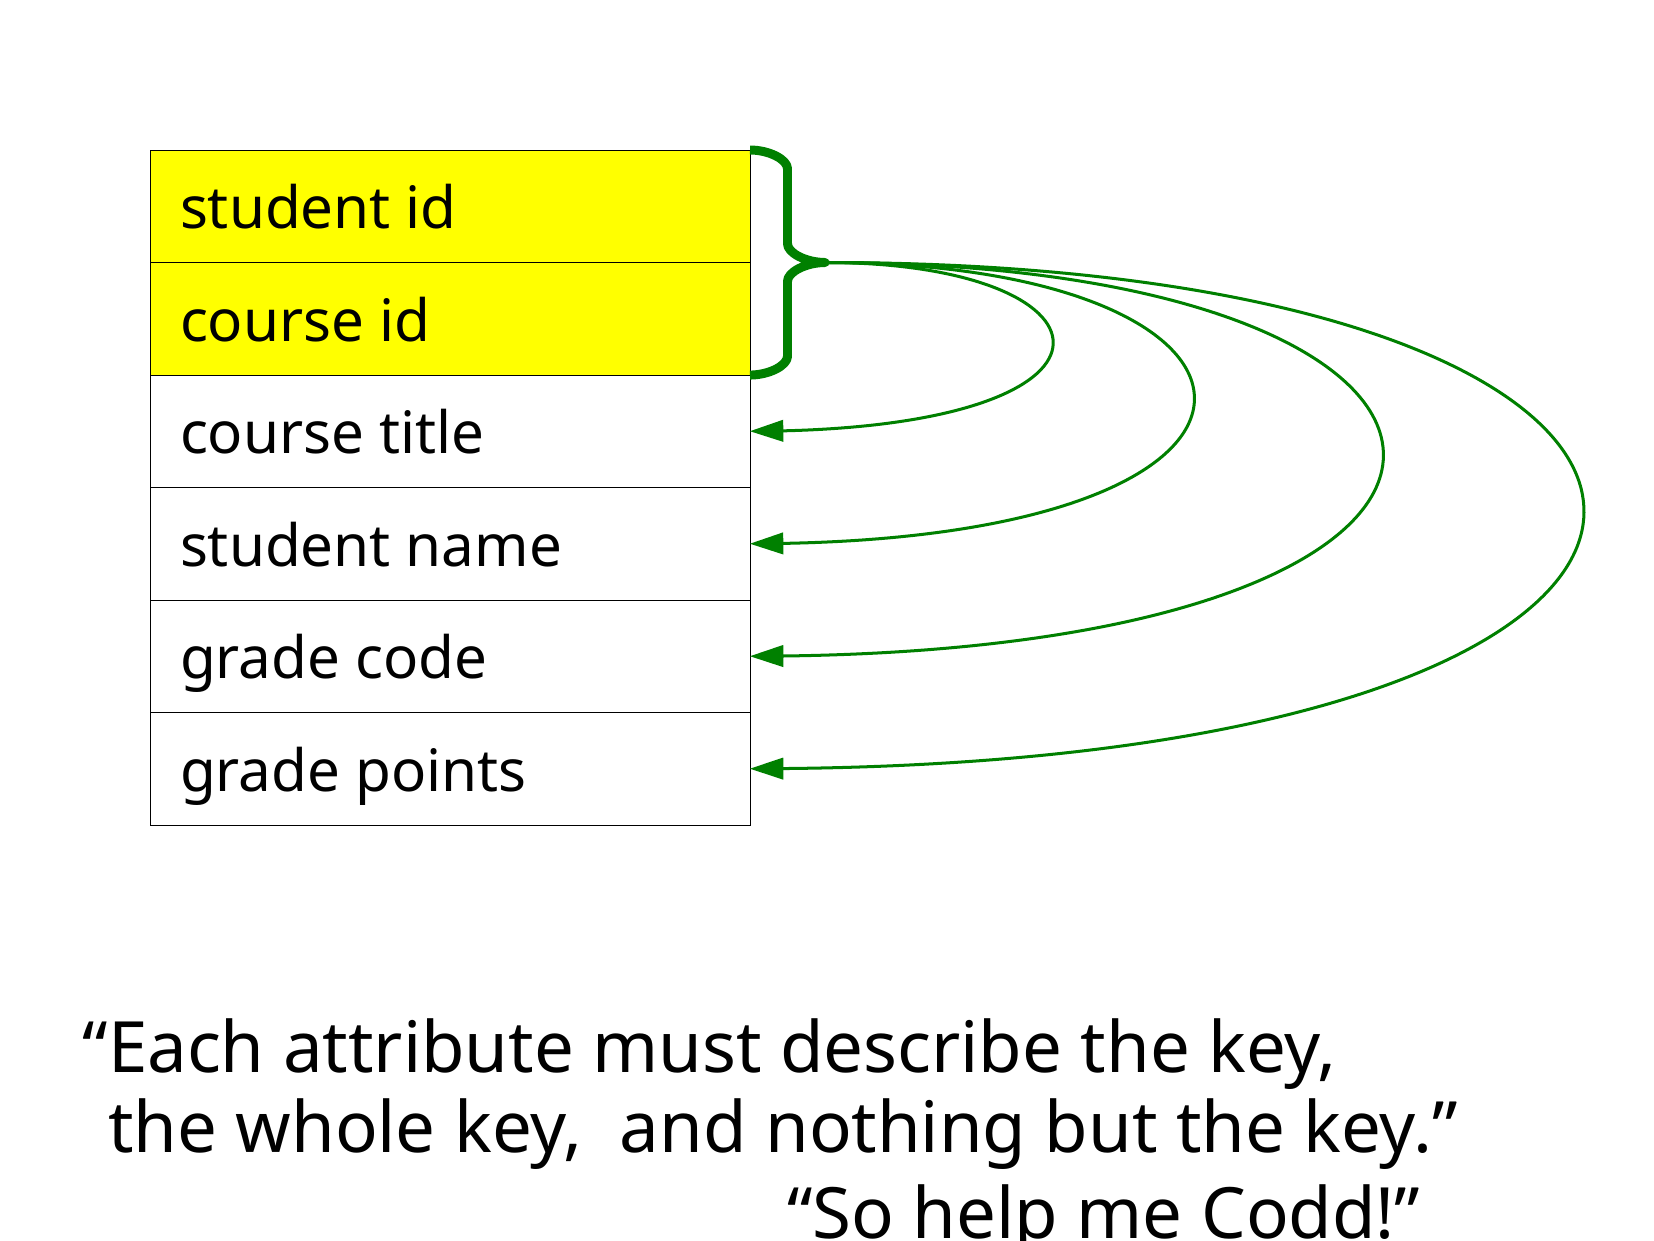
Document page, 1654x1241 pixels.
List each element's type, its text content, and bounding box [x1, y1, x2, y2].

text_box “So help me Codd!” [787, 1162, 1515, 1241]
text_box the whole key, and nothing but the key.” [89, 1076, 1613, 1163]
text_box grade code [150, 601, 751, 712]
text_box student id [150, 150, 751, 262]
text_box course id [150, 262, 751, 376]
text_box course title [150, 376, 751, 487]
subtitle “Each attribute must describe the key, [82, 900, 1613, 1163]
text_box student name [150, 487, 751, 601]
text_box grade points [150, 712, 751, 826]
